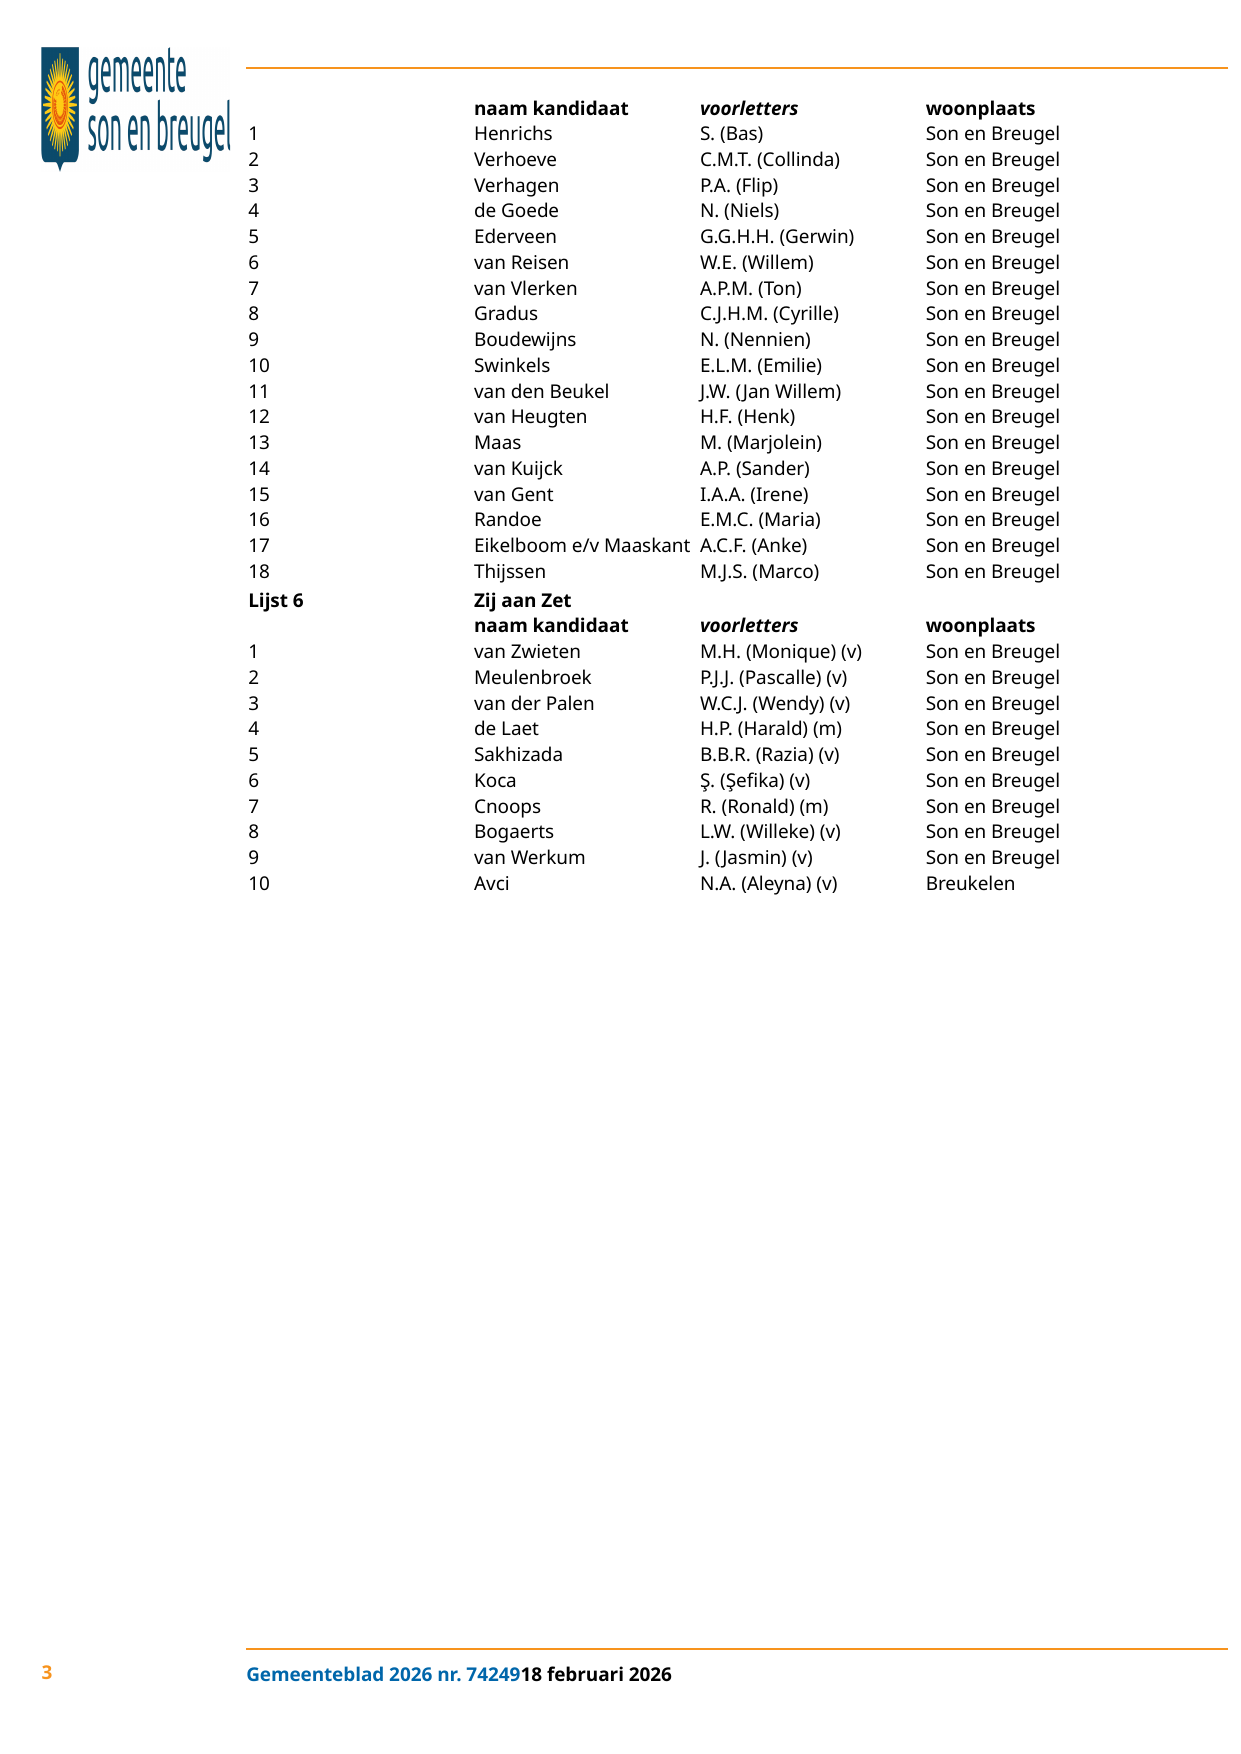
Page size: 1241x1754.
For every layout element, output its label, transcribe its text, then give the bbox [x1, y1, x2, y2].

table_cell 14 [248, 455, 474, 481]
table_cell 10 [248, 870, 474, 896]
table_cell E.L.M. (Emilie) [700, 352, 926, 378]
table_cell B.B.R. (Razia) (v) [700, 741, 926, 767]
table_cell Son en Breugel [926, 455, 1152, 481]
table_cell 2 [248, 146, 474, 172]
table_cell 18 [248, 558, 474, 584]
table_cell 9 [248, 844, 474, 870]
table_cell N.A. (Aleyna) (v) [700, 870, 926, 896]
table_cell Son en Breugel [926, 121, 1152, 146]
table_cell Son en Breugel [926, 429, 1152, 455]
table_cell N. (Nennien) [700, 326, 926, 352]
table_cell P.A. (Flip) [700, 172, 926, 198]
table_cell Son en Breugel [926, 404, 1152, 429]
table_cell van Reisen [474, 249, 700, 275]
table_header Lijst 6 [248, 587, 474, 613]
table_cell van den Beukel [474, 378, 700, 403]
table_cell Son en Breugel [926, 301, 1152, 326]
table_cell Koca [474, 767, 700, 793]
table_cell Son en Breugel [926, 352, 1152, 378]
table_cell Bogaerts [474, 819, 700, 844]
table_cell R. (Ronald) (m) [700, 793, 926, 818]
table_cell van Vlerken [474, 275, 700, 301]
table_cell van Heugten [474, 404, 700, 429]
table_cell Son en Breugel [926, 819, 1152, 844]
table_cell W.C.J. (Wendy) (v) [700, 690, 926, 716]
table_cell A.P. (Sander) [700, 455, 926, 481]
table_cell 12 [248, 404, 474, 429]
table_cell N. (Niels) [700, 198, 926, 223]
table_cell 6 [248, 249, 474, 275]
table_cell Avci [474, 870, 700, 896]
table_cell J.W. (Jan Willem) [700, 378, 926, 403]
table_cell Meulenbroek [474, 664, 700, 690]
table_cell Son en Breugel [926, 558, 1152, 584]
table_cell 16 [248, 506, 474, 532]
table_cell 3 [248, 172, 474, 198]
table_cell Son en Breugel [926, 249, 1152, 275]
table_cell G.G.H.H. (Gerwin) [700, 224, 926, 249]
table_cell van Kuijck [474, 455, 700, 481]
table_cell 9 [248, 326, 474, 352]
table_cell 4 [248, 198, 474, 223]
table_cell 8 [248, 819, 474, 844]
table_cell naam kandidaat [474, 613, 700, 638]
table_cell E.M.C. (Maria) [700, 506, 926, 532]
table_cell 6 [248, 767, 474, 793]
table_cell van Zwieten [474, 639, 700, 664]
table_cell Son en Breugel [926, 690, 1152, 716]
table_cell Ederveen [474, 224, 700, 249]
table_cell Thijssen [474, 558, 700, 584]
table_cell de Goede [474, 198, 700, 223]
table_cell naam kandidaat [474, 95, 700, 121]
table_cell 2 [248, 664, 474, 690]
table_cell Ş. (Şefika) (v) [700, 767, 926, 793]
table_cell A.P.M. (Ton) [700, 275, 926, 301]
table_cell Breukelen [926, 870, 1152, 896]
table_cell M.J.S. (Marco) [700, 558, 926, 584]
table_cell Sakhizada [474, 741, 700, 767]
table_cell Boudewijns [474, 326, 700, 352]
table_cell Son en Breugel [926, 741, 1152, 767]
table_cell woonplaats [926, 613, 1152, 638]
table_cell voorletters [700, 95, 926, 121]
table_cell Verhagen [474, 172, 700, 198]
table_cell S. (Bas) [700, 121, 926, 146]
table_cell 1 [248, 121, 474, 146]
table_cell woonplaats [926, 95, 1152, 121]
table_cell P.J.J. (Pascalle) (v) [700, 664, 926, 690]
table_cell A.C.F. (Anke) [700, 532, 926, 558]
table_cell 3 [248, 690, 474, 716]
table_cell Son en Breugel [926, 767, 1152, 793]
table_cell J. (Jasmin) (v) [700, 844, 926, 870]
picture [41, 47, 231, 172]
table_cell 5 [248, 741, 474, 767]
table_cell Maas [474, 429, 700, 455]
table_cell Son en Breugel [926, 146, 1152, 172]
table_cell Randoe [474, 506, 700, 532]
table_cell H.F. (Henk) [700, 404, 926, 429]
table_cell I.A.A. (Irene) [700, 481, 926, 506]
table_cell Cnoops [474, 793, 700, 818]
table_cell 4 [248, 716, 474, 741]
table_cell 10 [248, 352, 474, 378]
table_cell 17 [248, 532, 474, 558]
table_cell 11 [248, 378, 474, 403]
table_cell 5 [248, 224, 474, 249]
table_cell de Laet [474, 716, 700, 741]
table_cell van der Palen [474, 690, 700, 716]
table_cell [248, 613, 474, 638]
table_cell Son en Breugel [926, 532, 1152, 558]
table_cell Son en Breugel [926, 664, 1152, 690]
table_cell Swinkels [474, 352, 700, 378]
table_cell 13 [248, 429, 474, 455]
table_cell C.M.T. (Collinda) [700, 146, 926, 172]
table_cell H.P. (Harald) (m) [700, 716, 926, 741]
table_cell 15 [248, 481, 474, 506]
table_cell Son en Breugel [926, 326, 1152, 352]
table_cell 7 [248, 793, 474, 818]
table_cell Son en Breugel [926, 378, 1152, 403]
table_cell Son en Breugel [926, 844, 1152, 870]
table_cell Henrichs [474, 121, 700, 146]
table_cell Son en Breugel [926, 639, 1152, 664]
table_cell voorletters [700, 613, 926, 638]
table_cell Son en Breugel [926, 224, 1152, 249]
table_cell M. (Marjolein) [700, 429, 926, 455]
table_header Zij aan Zet [474, 587, 1152, 613]
table_cell 8 [248, 301, 474, 326]
table_cell C.J.H.M. (Cyrille) [700, 301, 926, 326]
table_cell van Werkum [474, 844, 700, 870]
table_cell M.H. (Monique) (v) [700, 639, 926, 664]
table_cell W.E. (Willem) [700, 249, 926, 275]
table_cell [248, 95, 474, 121]
table_cell L.W. (Willeke) (v) [700, 819, 926, 844]
table_cell 1 [248, 639, 474, 664]
table_cell van Gent [474, 481, 700, 506]
table_cell Son en Breugel [926, 793, 1152, 818]
table_cell Son en Breugel [926, 172, 1152, 198]
table_cell 7 [248, 275, 474, 301]
table_cell Gradus [474, 301, 700, 326]
table_cell Son en Breugel [926, 198, 1152, 223]
table_cell Son en Breugel [926, 506, 1152, 532]
table_cell Verhoeve [474, 146, 700, 172]
table_cell Son en Breugel [926, 275, 1152, 301]
table_cell Son en Breugel [926, 481, 1152, 506]
table_cell Eikelboom e/v Maaskant [474, 532, 700, 558]
table_cell Son en Breugel [926, 716, 1152, 741]
